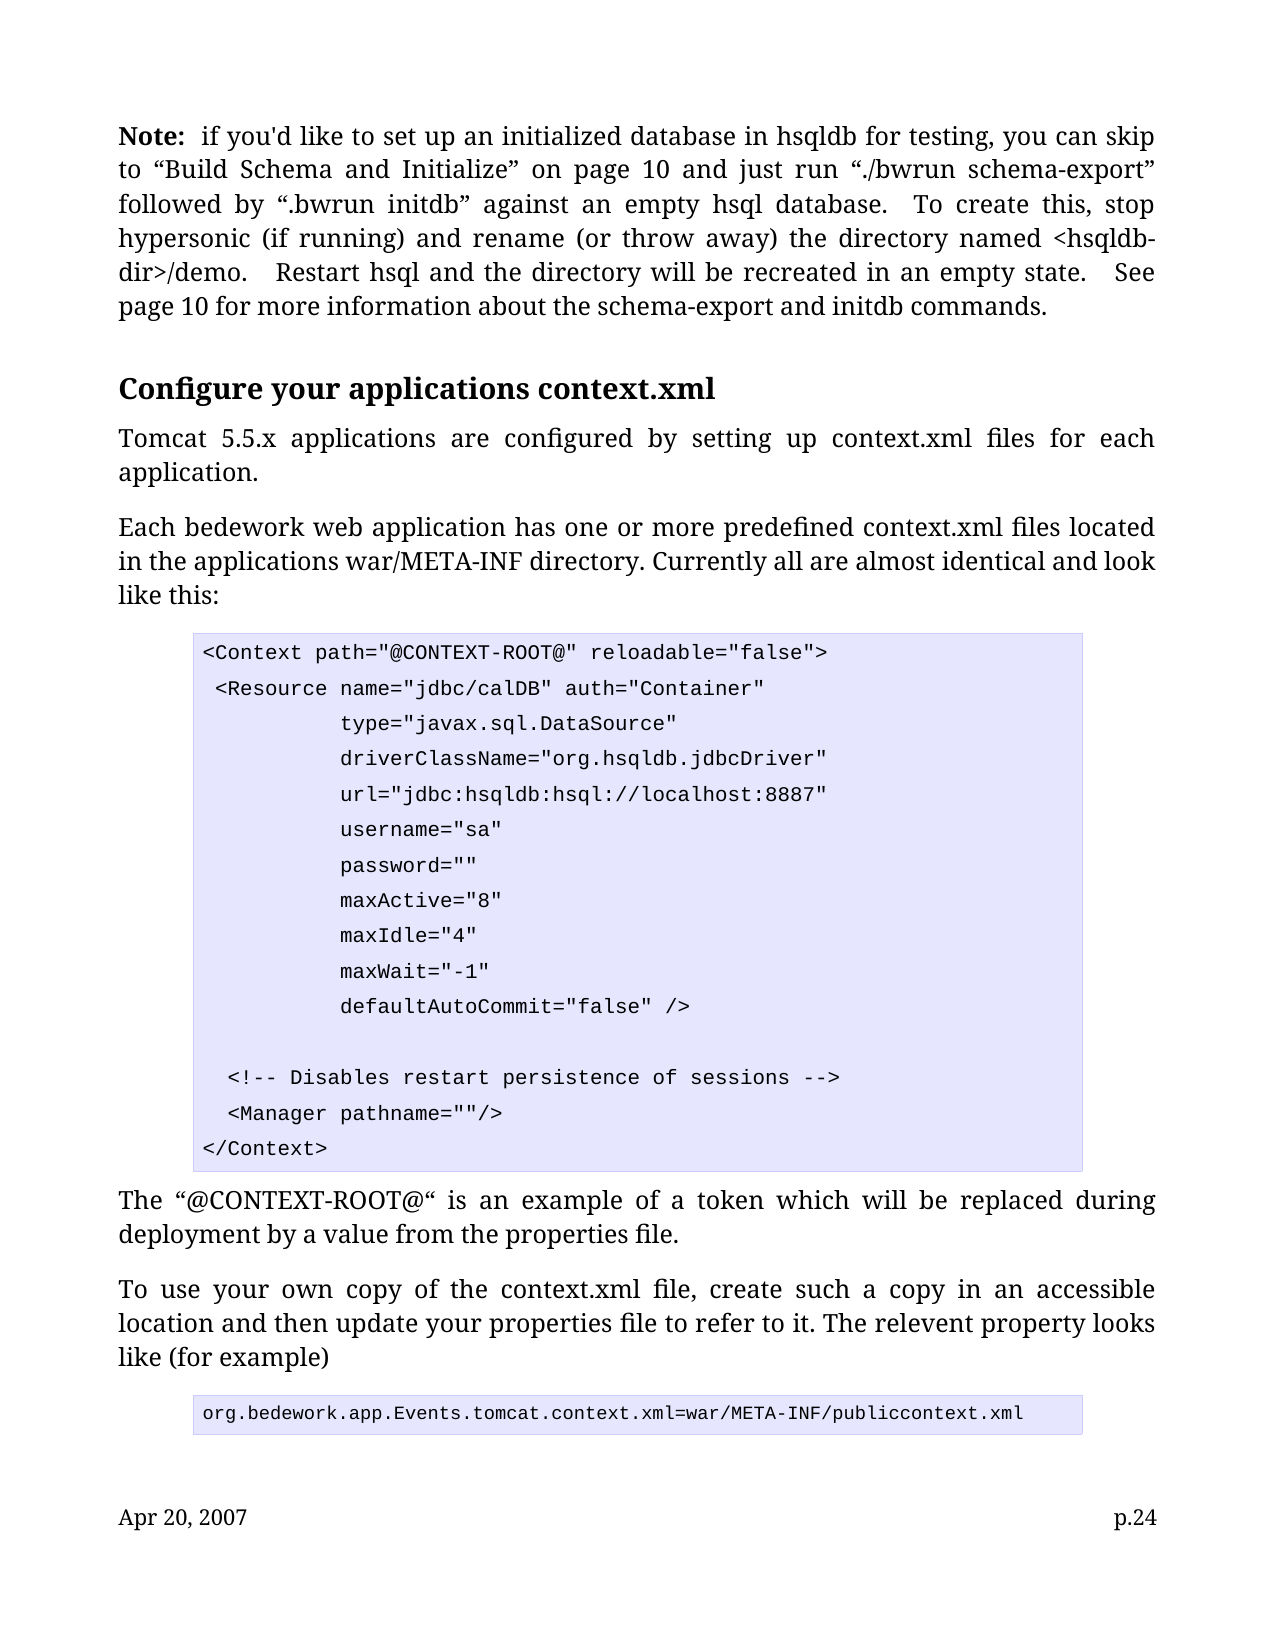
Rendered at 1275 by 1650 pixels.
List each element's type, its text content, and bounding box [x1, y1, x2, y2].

text maxActive="8" [194, 881, 1082, 914]
text defaultAutoCommit="false" /> [194, 987, 1082, 1020]
text type="javax.sql.DataSource" [194, 704, 1082, 737]
text username="sa" [194, 810, 1082, 843]
text maxWait="-1" [194, 952, 1082, 984]
text password="" [194, 846, 1082, 878]
text </Context> [194, 1129, 1082, 1171]
text driverClassName="org.hsqldb.jdbcDriver" [194, 739, 1082, 772]
subtitle Configure your applications context.xml [118, 368, 1157, 408]
text Each bedework web application has one or more predefined context.xml files located in the applications war/META-INF directory. Currently all are almost identical and look like this: [118, 510, 1157, 612]
text Note: if you'd like to set up an initialized database in hsqldb for testing, you can skip to “Build Schema and Initialize” on page 10 and just run “./bwrun schema-export” followed by “.bwrun initdb” against an empty hsql database. To create this, stop hypersonic (if running) and rename (or throw away) the directory named <hsqldb-dir>/demo. Restart hsql and the directory will be recreated in an empty state. See page 10 for more information about the schema-export and initdb commands. [118, 118, 1157, 322]
text maxIdle="4" [194, 916, 1082, 949]
text <!-- Disables restart persistence of sessions --> [194, 1058, 1082, 1091]
text To use your own copy of the context.xml file, create such a copy in an accessible location and then update your properties file to refer to it. The relevent property looks like (for example) [118, 1272, 1157, 1374]
text <Resource name="jdbc/calDB" auth="Container" [194, 668, 1082, 701]
text The “@CONTEXT-ROOT@“ is an example of a token which will be replaced during deployment by a value from the properties file. [118, 1182, 1157, 1251]
text <Manager pathname=""/> [194, 1093, 1082, 1126]
text Tomcat 5.5.x applications are configured by setting up context.xml files for each application. [118, 421, 1157, 489]
text url="jdbc:hsqldb:hsql://localhost:8887" [194, 775, 1082, 807]
text org.bedework.app.Events.tomcat.context.xml=war/META-INF/publiccontext.xml [194, 1396, 1082, 1434]
text <Context path="@CONTEXT-ROOT@" reloadable="false"> [194, 634, 1082, 666]
